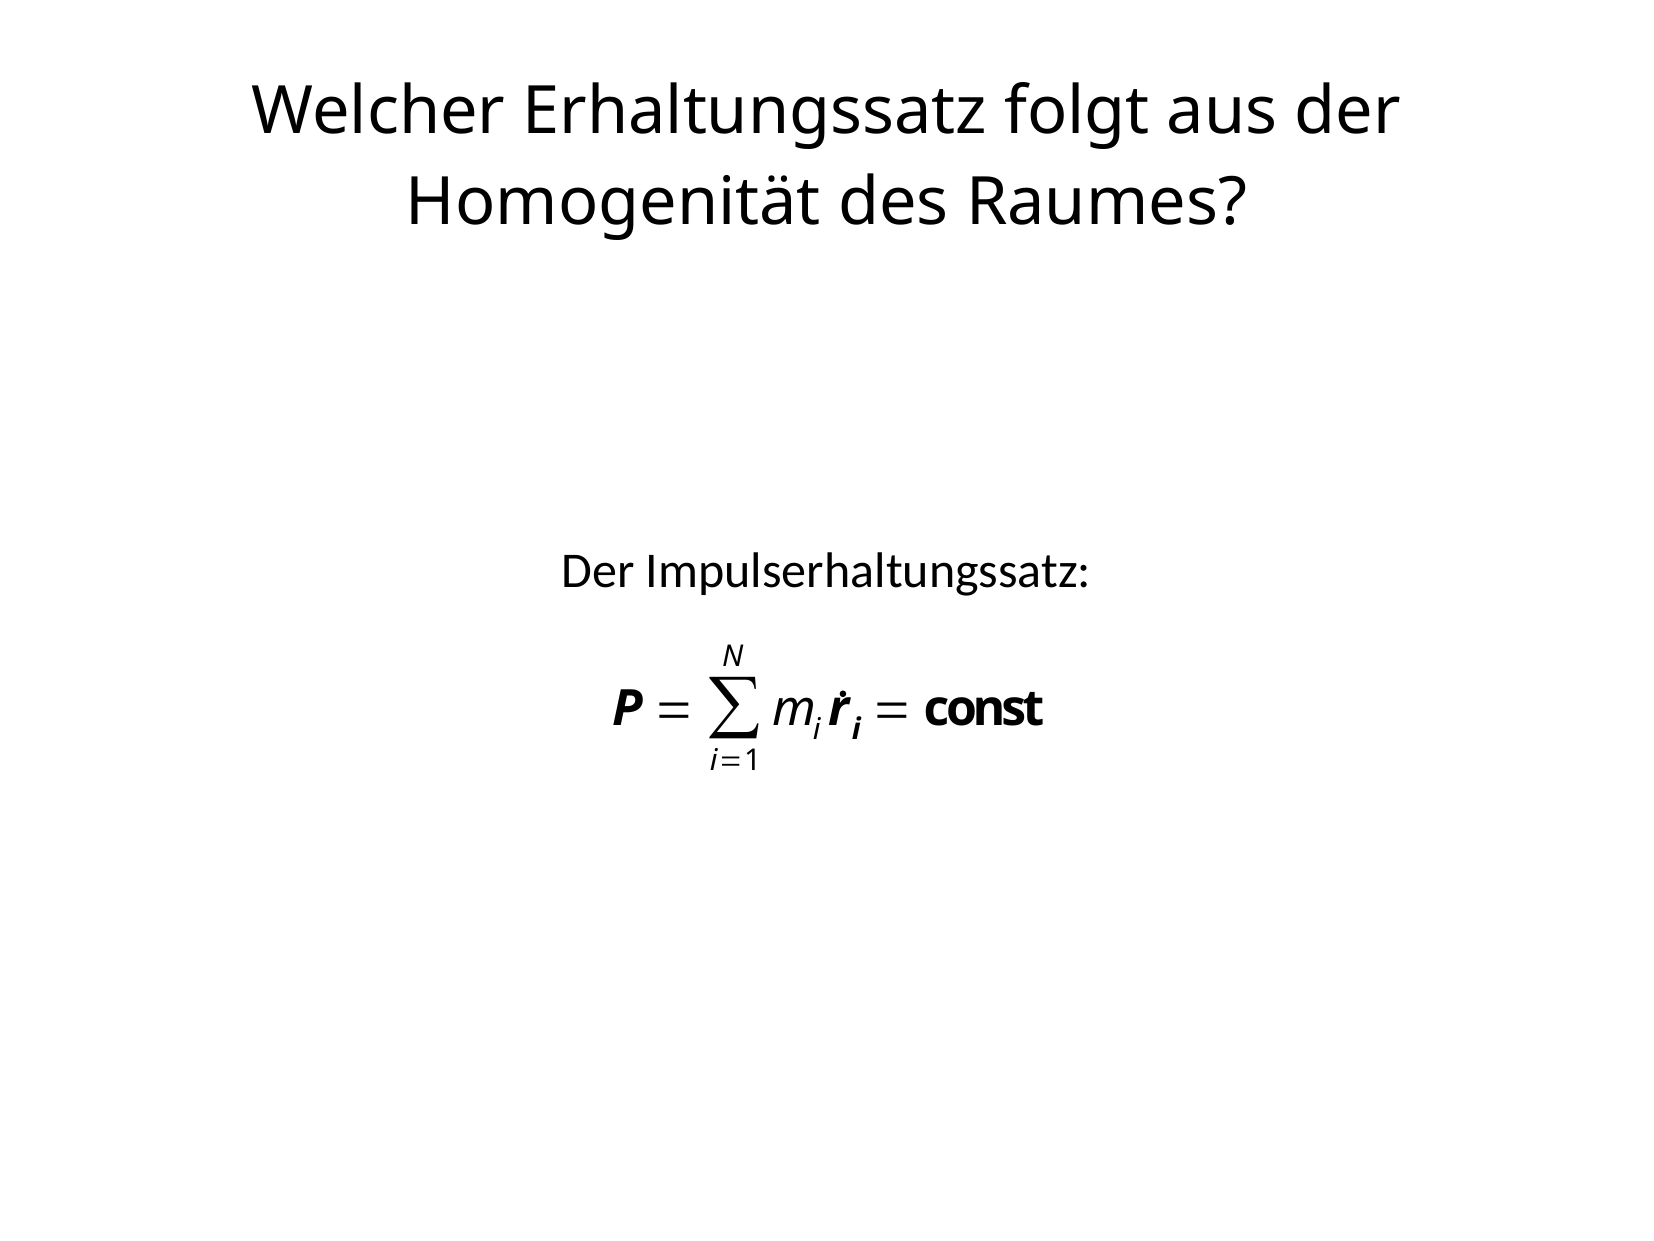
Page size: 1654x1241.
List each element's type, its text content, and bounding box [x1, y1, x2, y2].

subtitle Der Impulserhaltungssatz: [82, 290, 1571, 1010]
chart [605, 637, 1049, 780]
title Welcher Erhaltungssatz folgt aus der Homogenität des Raumes? [82, 49, 1571, 257]
